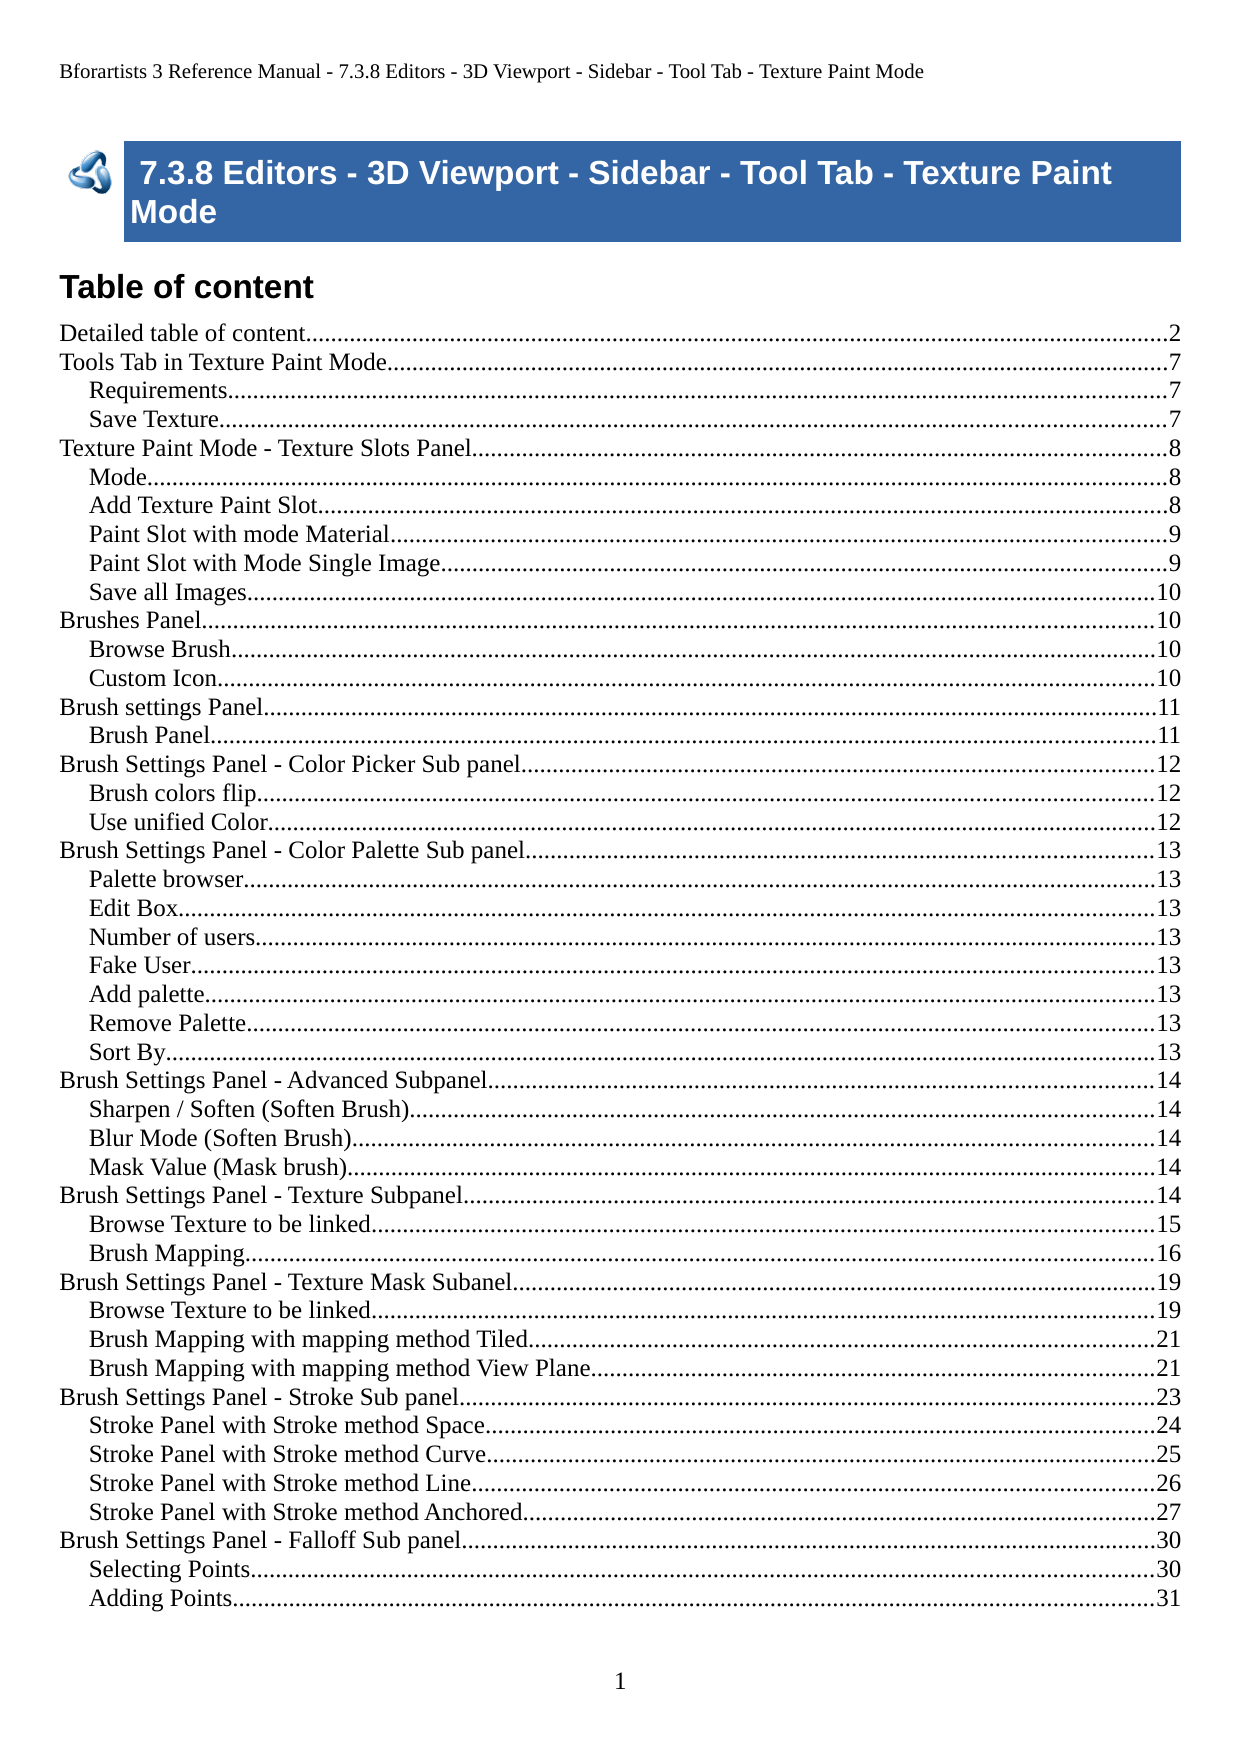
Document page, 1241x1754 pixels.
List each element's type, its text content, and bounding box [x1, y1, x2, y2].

text Add Texture Paint Slot 8 [88, 490, 1181, 519]
text Save all Images 10 [88, 577, 1181, 605]
text Stroke Panel with Stroke method Line 26 [88, 1468, 1181, 1497]
text Palette browser 13 [88, 864, 1181, 893]
text Brush Settings Panel - Stroke Sub panel 23 [59, 1382, 1181, 1410]
text Brush Mapping with mapping method View Plane 21 [88, 1353, 1181, 1382]
text Fake User 13 [88, 950, 1181, 979]
subtitle Table of content [59, 267, 1181, 305]
text Brush Mapping with mapping method Tiled 21 [88, 1324, 1181, 1353]
text Mode 8 [88, 462, 1181, 490]
text Custom Icon 10 [88, 663, 1181, 692]
text Brush Settings Panel - Texture Subpanel 14 [59, 1180, 1181, 1209]
picture [65, 147, 114, 197]
text Detailed table of content 2 [59, 318, 1181, 347]
text Brush Settings Panel - Falloff Sub panel 30 [59, 1525, 1181, 1554]
text Brush Settings Panel - Color Picker Sub panel 12 [59, 749, 1181, 778]
text Browse Texture to be linked 19 [88, 1295, 1181, 1324]
table_header 7.3.8 Editors - 3D Viewport - Sidebar - Tool Tab - Texture Paint Mode [124, 141, 1181, 242]
text Selecting Points 30 [88, 1554, 1181, 1583]
text Blur Mode (Soften Brush) 14 [88, 1123, 1181, 1152]
text Edit Box 13 [88, 893, 1181, 922]
text Brush Settings Panel - Advanced Subpanel 14 [59, 1065, 1181, 1094]
text Brush colors flip 12 [88, 778, 1181, 807]
text Brush Settings Panel - Texture Mask Subanel 19 [59, 1267, 1181, 1295]
text Browse Brush 10 [88, 634, 1181, 663]
text Use unified Color 12 [88, 807, 1181, 835]
text Adding Points 31 [88, 1583, 1181, 1612]
text Brushes Panel 10 [59, 605, 1181, 634]
text Save Texture 7 [88, 404, 1181, 433]
text Paint Slot with Mode Single Image 9 [88, 548, 1181, 577]
table_header [59, 141, 124, 242]
text Add palette 13 [88, 979, 1181, 1008]
text Brush Panel 11 [88, 720, 1181, 749]
text Stroke Panel with Stroke method Anchored 27 [88, 1497, 1181, 1525]
text Remove Palette 13 [88, 1008, 1181, 1037]
text Sort By 13 [88, 1037, 1181, 1065]
text Brush settings Panel 11 [59, 692, 1181, 720]
text Requirements 7 [88, 375, 1181, 404]
text Browse Texture to be linked 15 [88, 1209, 1181, 1238]
text Number of users 13 [88, 922, 1181, 950]
text Sharpen / Soften (Soften Brush) 14 [88, 1094, 1181, 1123]
text Stroke Panel with Stroke method Space 24 [88, 1410, 1181, 1439]
text Mask Value (Mask brush) 14 [88, 1152, 1181, 1180]
text Stroke Panel with Stroke method Curve 25 [88, 1439, 1181, 1468]
text Brush Settings Panel - Color Palette Sub panel 13 [59, 835, 1181, 864]
text Texture Paint Mode - Texture Slots Panel 8 [59, 433, 1181, 462]
text Tools Tab in Texture Paint Mode 7 [59, 347, 1181, 375]
text Brush Mapping 16 [88, 1238, 1181, 1267]
text Paint Slot with mode Material 9 [88, 519, 1181, 548]
